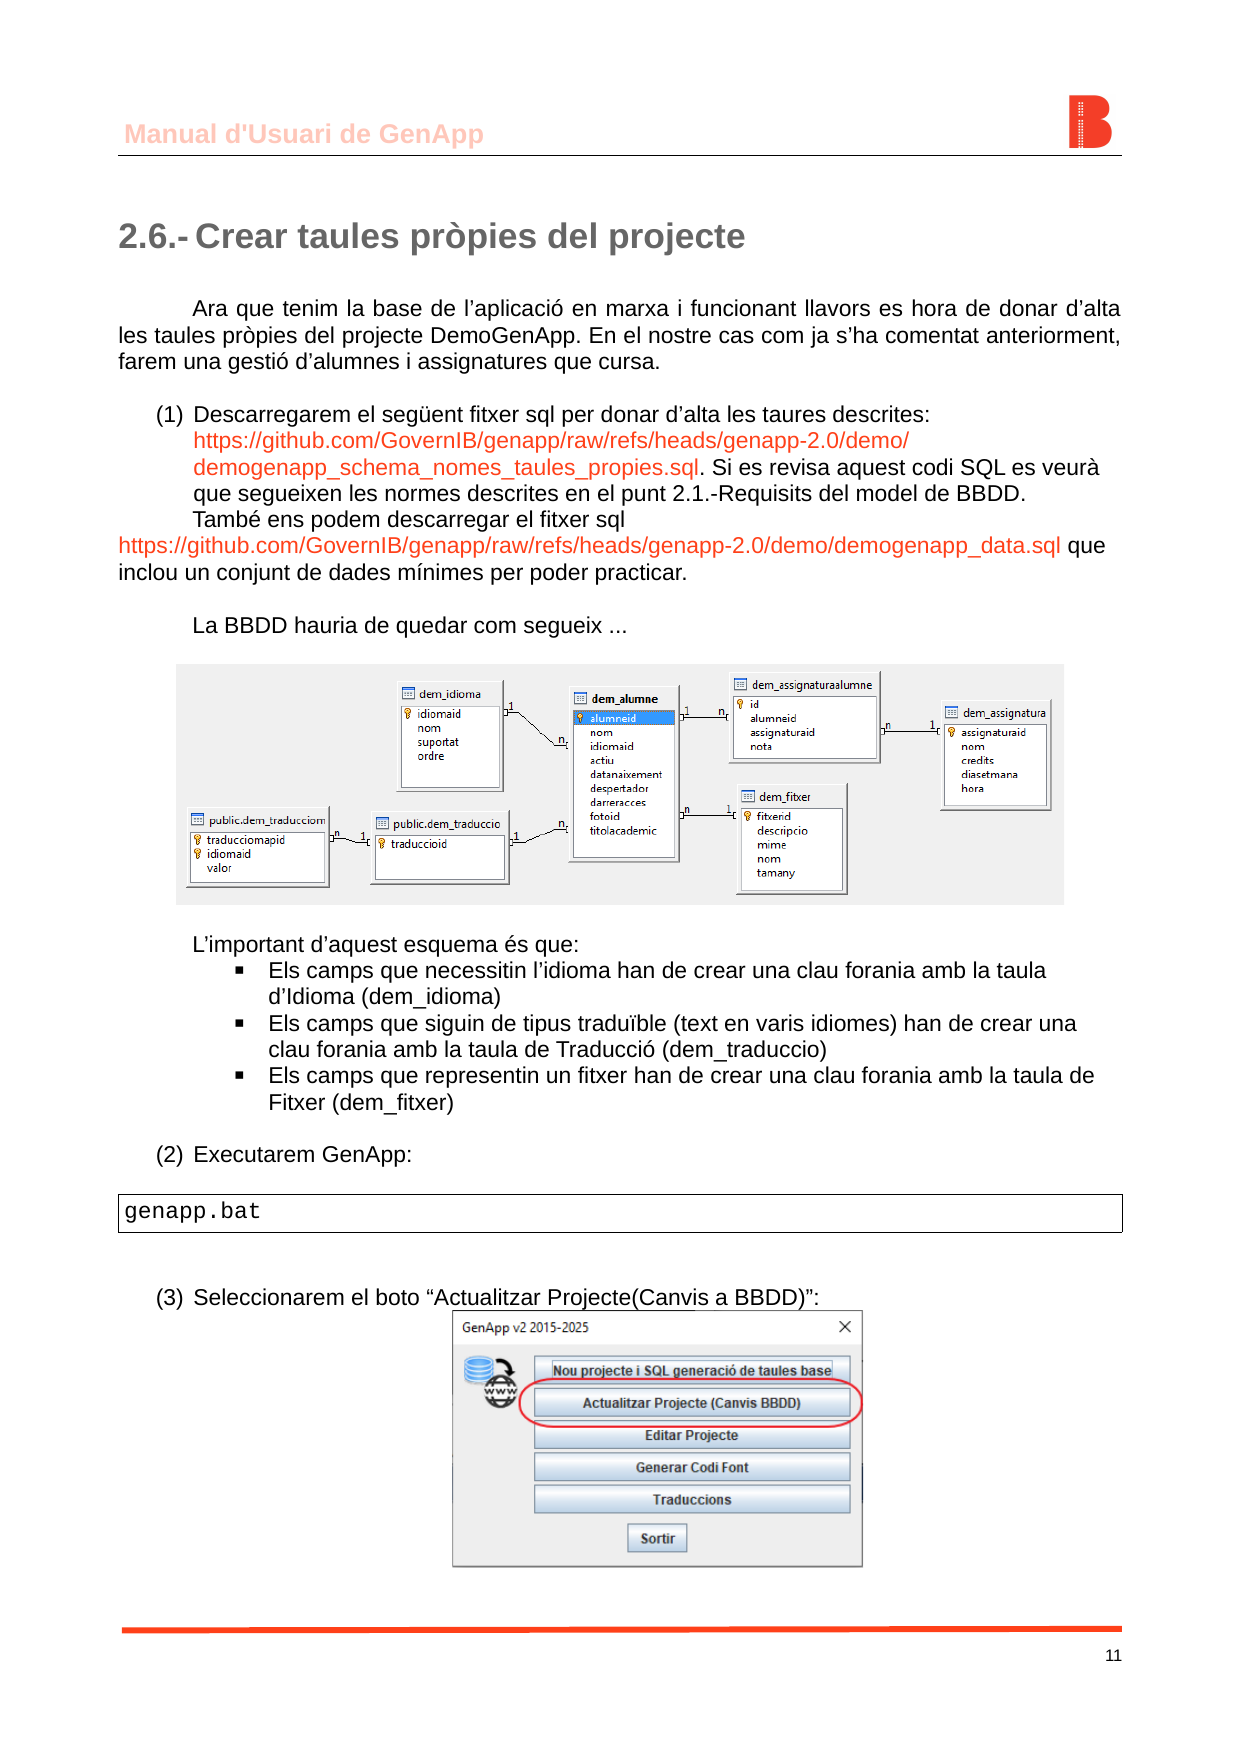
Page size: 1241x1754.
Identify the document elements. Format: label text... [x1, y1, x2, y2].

subtitle Crear taules pròpies del projecte [118, 216, 1122, 256]
text L’important d’aquest esquema és que: [118, 931, 1122, 957]
text La BBDD hauria de quedar com segueix ... [118, 612, 1122, 638]
list Els camps que necessitin l’idioma han de crear una clau forania amb la taula d’Idioma (dem_idioma) [231, 957, 1122, 1009]
text També ens podem descarregar el fitxer sql https://github.com/GovernIB/genapp/raw/refs/heads/genapp-2.0/demo/demogenapp_data.sql que inclou un conjunt de dades mínimes per poder practicar. [118, 506, 1122, 585]
picture [1063, 94, 1117, 150]
list Els camps que representin un fitxer han de crear una clau forania amb la taula de Fitxer (dem_fitxer) [231, 1062, 1122, 1115]
table_header genapp.bat [119, 1195, 1122, 1232]
list Executarem GenApp: [156, 1141, 1122, 1168]
list Descarregarem el següent fitxer sql per donar d’alta les taures descrites: https://github.com/GovernIB/genapp/raw/refs/heads/genapp-2.0/demo/demogenapp_schema_nomes_taules_propies.sql. Si es revisa aquest codi SQL es veurà que segueixen les normes descrites en el punt 2.1.-Requisits del model de BBDD. [156, 401, 1122, 506]
list Els camps que siguin de tipus traduïble (text en varis idiomes) han de crear una clau forania amb la taula de Traducció (dem_traduccio) [231, 1009, 1122, 1062]
text Ara que tenim la base de l’aplicació en marxa i funcionant llavors es hora de donar d’alta les taules pròpies del projecte DemoGenApp. En el nostre cas com ja s’ha comentat anteriorment, farem una gestió d’alumnes i assignatures que cursa. [118, 295, 1122, 374]
picture [452, 1310, 864, 1568]
picture [176, 664, 1065, 905]
list Seleccionarem el boto “Actualitzar Projecte(Canvis a BBDD)”: [156, 1284, 1122, 1311]
